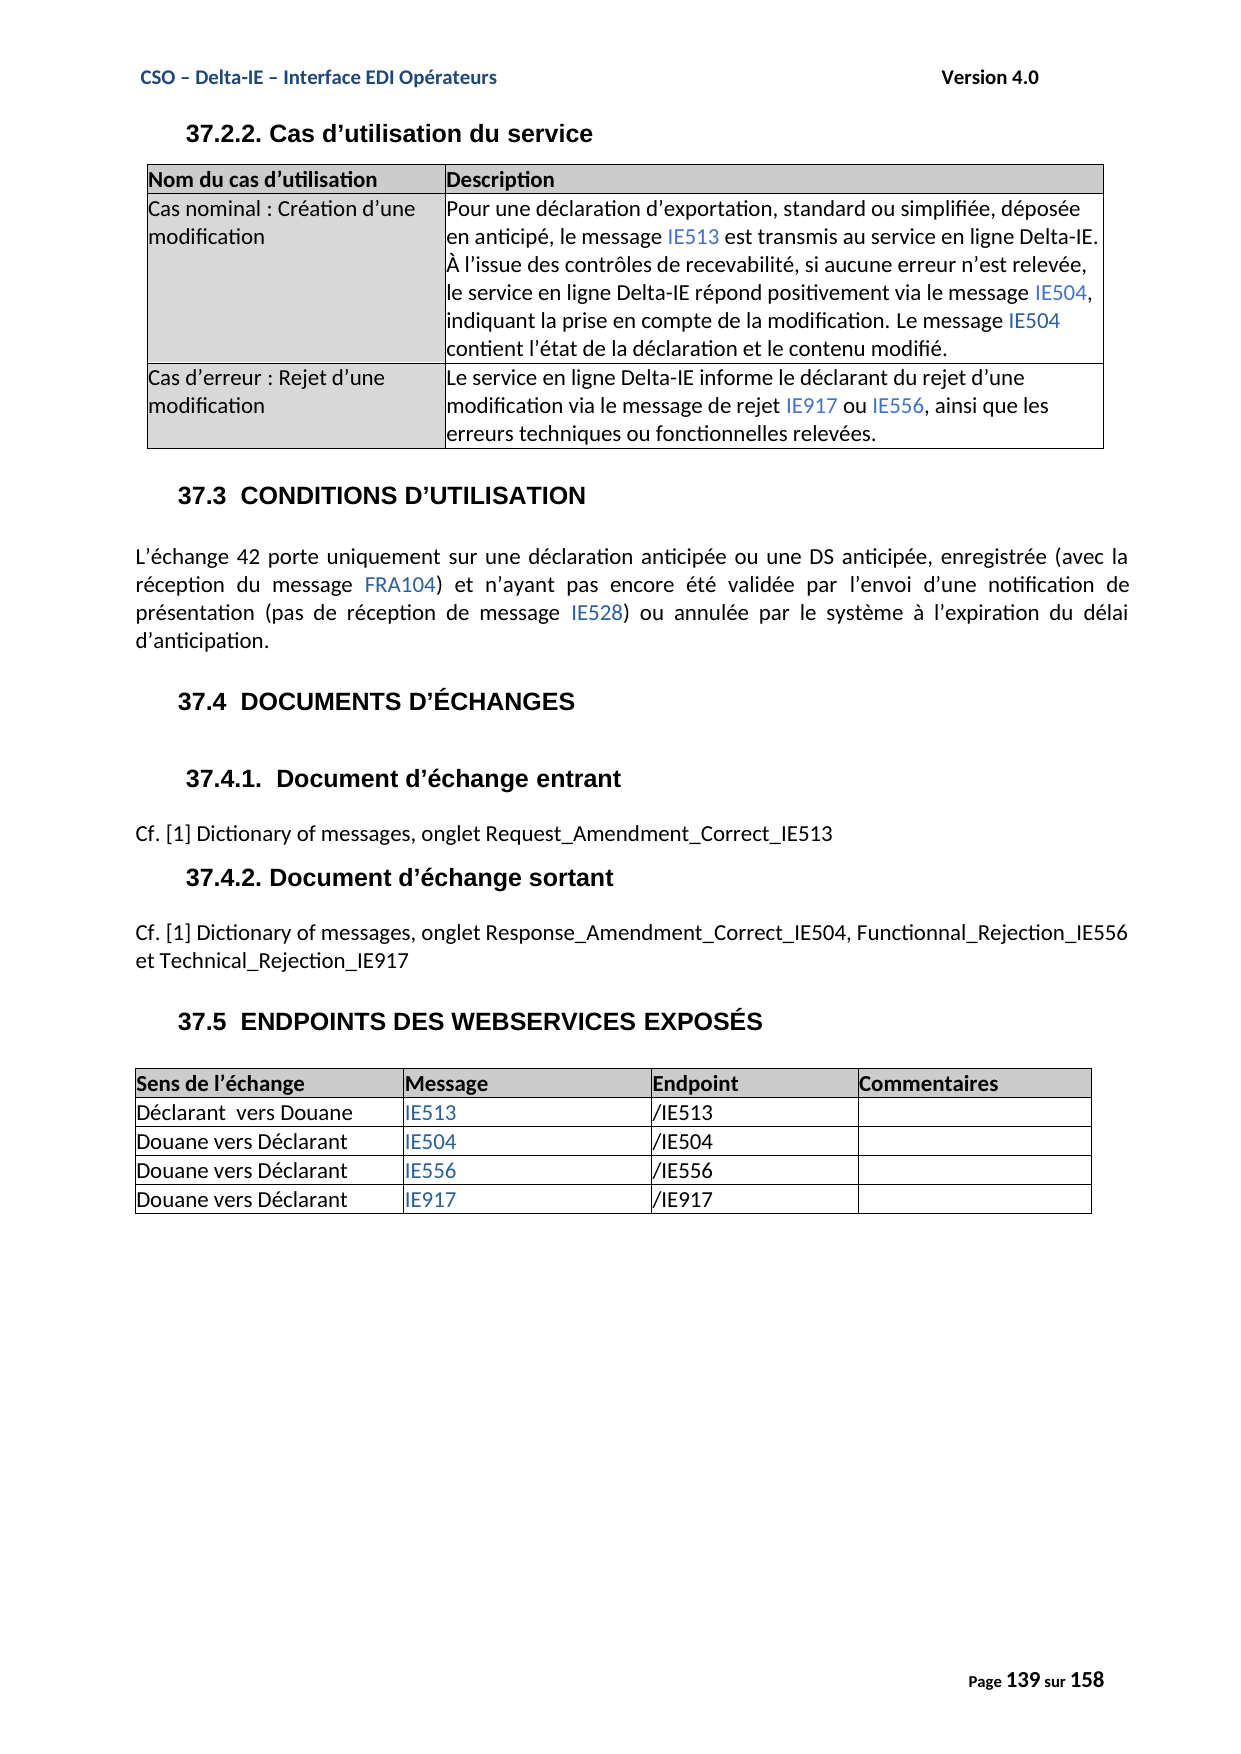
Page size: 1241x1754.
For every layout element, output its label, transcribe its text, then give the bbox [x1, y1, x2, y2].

text Cf. [1] Dictionary of messages, onglet Request_Amendment_Correct_IE513 [135, 819, 1130, 847]
table_cell IE504 [404, 1127, 651, 1155]
table_cell Cas d’erreur : Rejet d’une modification [148, 364, 445, 448]
table_cell /IE556 [652, 1156, 858, 1184]
table_cell IE917 [404, 1185, 651, 1213]
table_cell [859, 1098, 1091, 1126]
table_cell /IE513 [652, 1098, 858, 1126]
table_header Commentaires [859, 1069, 1091, 1097]
table_header Endpoint [652, 1069, 858, 1097]
text L’échange 42 porte uniquement sur une déclaration anticipée ou une DS anticipée, enregistrée (avec la réception du message FRA104) et n’ayant pas encore été validée par l’envoi d’une notification de présentation (pas de réception de message IE528) ou annulée par le système à l’expiration du délai d’anticipation. [135, 542, 1130, 654]
subtitle DOCUMENTS D’ÉCHANGES [171, 687, 1130, 716]
text Cf. [1] Dictionary of messages, onglet Response_Amendment_Correct_IE504, Functionnal_Rejection_IE556 et Technical_Rejection_IE917 [135, 918, 1130, 974]
table_cell [859, 1156, 1091, 1184]
table_cell Pour une déclaration d’exportation, standard ou simplifiée, déposée en anticipé, le message IE513 est transmis au service en ligne Delta-IE. À l’issue des contrôles de recevabilité, si aucune erreur n’est relevée, le service en ligne Delta-IE répond positivement via le message IE504, indiquant la prise en compte de la modification. Le message IE504 contient l’état de la déclaration et le contenu modifié. [446, 194, 1103, 362]
table_header Nom du cas d’utilisation [148, 165, 445, 193]
table_cell /IE504 [652, 1127, 858, 1155]
table_cell Déclarant vers Douane [136, 1098, 403, 1126]
table_cell /IE917 [652, 1185, 858, 1213]
subtitle Document d’échange sortant [186, 863, 1130, 892]
table_cell IE513 [404, 1098, 651, 1126]
table_cell [859, 1127, 1091, 1155]
subtitle Document d’échange entrant [186, 764, 1130, 793]
table_cell Le service en ligne Delta-IE informe le déclarant du rejet d’une modification via le message de rejet IE917 ou IE556, ainsi que les erreurs techniques ou fonctionnelles relevées. [446, 364, 1103, 448]
table_cell IE556 [404, 1156, 651, 1184]
table_cell Cas nominal : Création d’une modification [148, 194, 445, 362]
subtitle CONDITIONS D’UTILISATION [171, 481, 1130, 510]
table_header Description [446, 165, 1103, 193]
table_header Sens de l’échange [136, 1069, 403, 1097]
table_header Message [404, 1069, 651, 1097]
table_cell [859, 1185, 1091, 1213]
subtitle ENDPOINTS DES WEBSERVICES EXPOSÉS [171, 1007, 1130, 1035]
table_cell Douane vers Déclarant [136, 1156, 403, 1184]
table_cell Douane vers Déclarant [136, 1185, 403, 1213]
table_cell Douane vers Déclarant [136, 1127, 403, 1155]
subtitle Cas d’utilisation du service [186, 119, 1130, 148]
